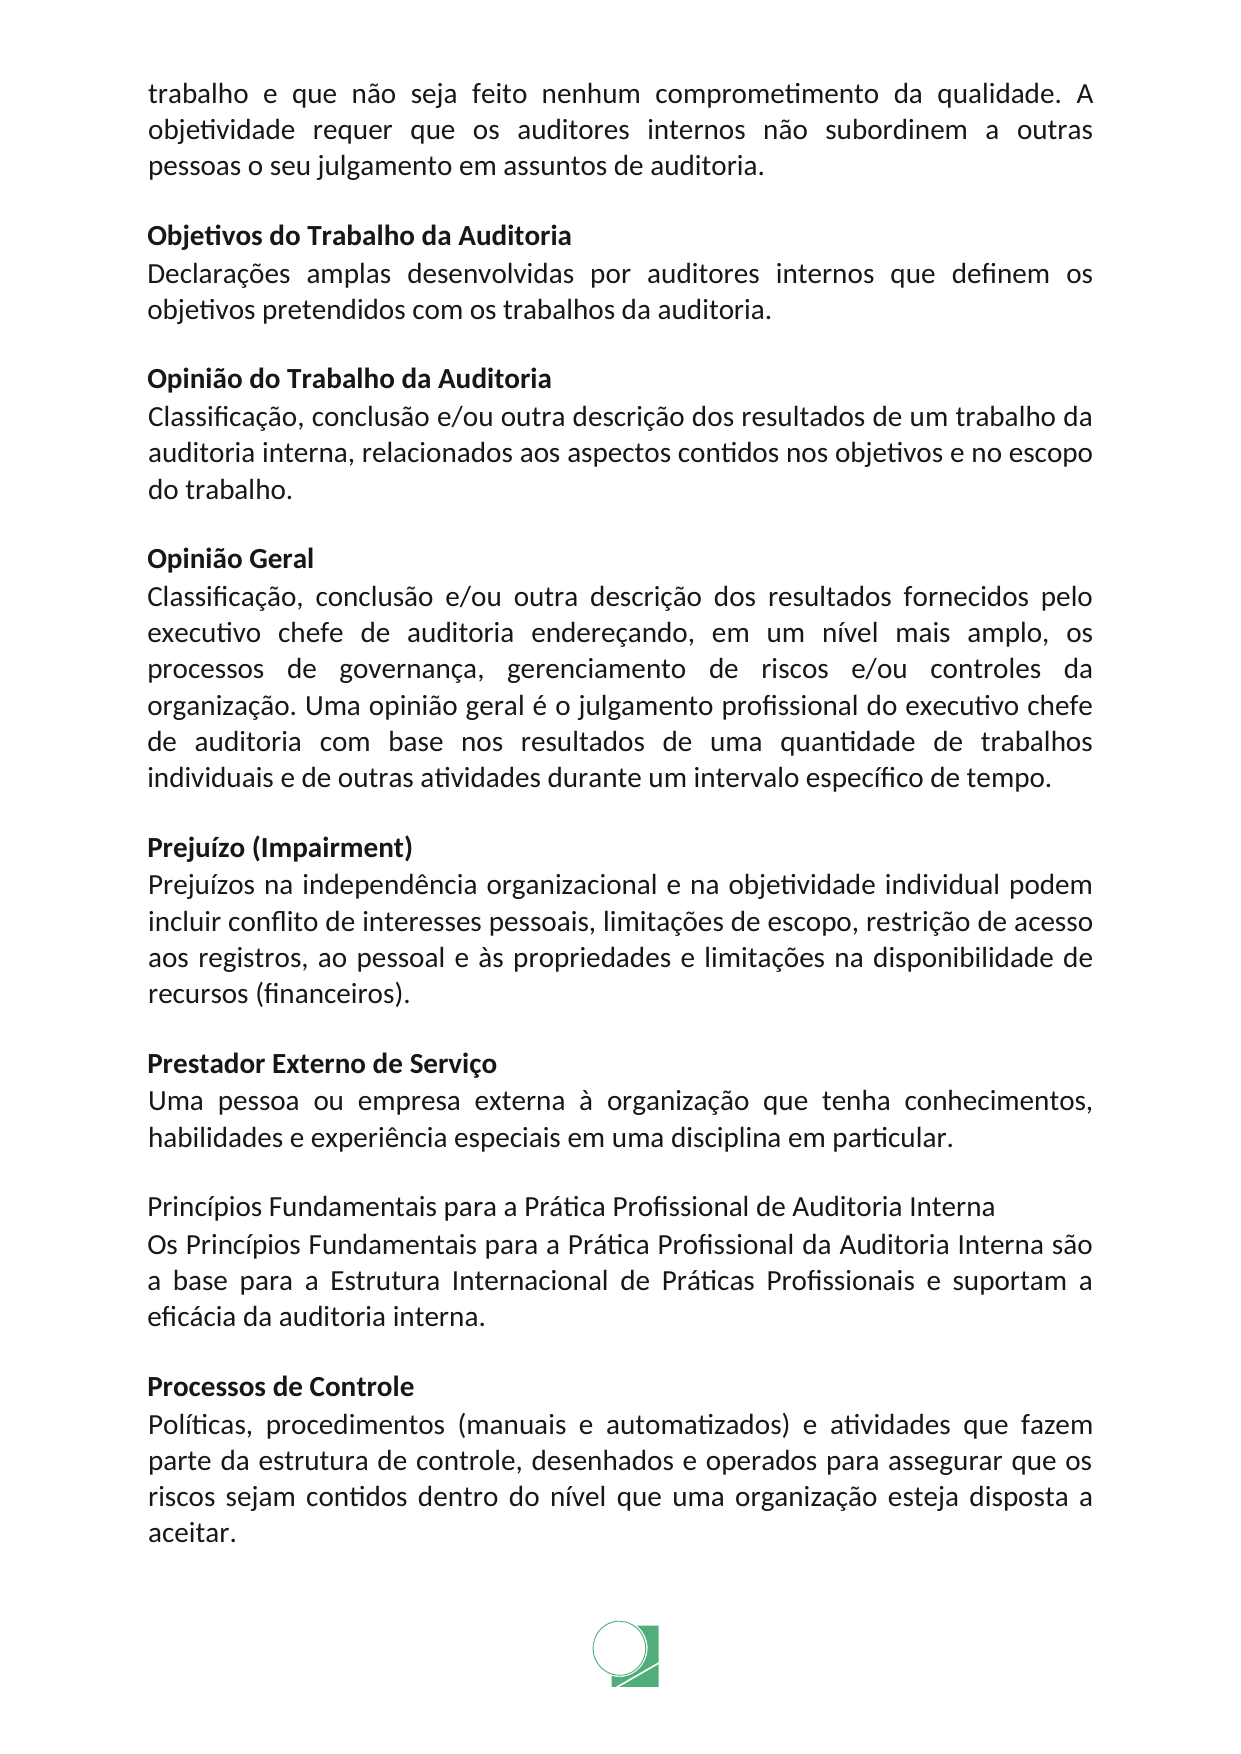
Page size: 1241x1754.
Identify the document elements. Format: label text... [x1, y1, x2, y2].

subtitle Processos de Controle [147, 1368, 1107, 1404]
subtitle Prejuízo (Impairment) [147, 829, 1107, 864]
text Princípios Fundamentais para a Prática Profissional de Auditoria Interna [147, 1188, 1107, 1224]
text trabalho e que não seja feito nenhum comprometimento da qualidade. A objetividade requer que os auditores internos não subordinem a outras pessoas o seu julgamento em assuntos de auditoria. [148, 75, 1094, 183]
subtitle Objetivos do Trabalho da Auditoria [147, 217, 1107, 253]
text Prejuízos na independência organizacional e na objetividade individual podem incluir conflito de interesses pessoais, limitações de escopo, restrição de acesso aos registros, ao pessoal e às propriedades e limitações na disponibilidade de recursos (financeiros). [148, 866, 1094, 1011]
text Uma pessoa ou empresa externa à organização que tenha conhecimentos, habilidades e experiência especiais em uma disciplina em particular. [148, 1082, 1094, 1154]
text Classificação, conclusão e/ou outra descrição dos resultados de um trabalho da auditoria interna, relacionados aos aspectos contidos nos objetivos e no escopo do trabalho. [148, 398, 1094, 506]
subtitle Opinião Geral [147, 540, 1107, 576]
text Os Princípios Fundamentais para a Prática Profissional da Auditoria Interna são a base para a Estrutura Internacional de Práticas Profissionais e suportam a eficácia da auditoria interna. [147, 1226, 1094, 1334]
subtitle Opinião do Trabalho da Auditoria [147, 361, 1107, 396]
text Políticas, procedimentos (manuais e automatizados) e atividades que fazem parte da estrutura de controle, desenhados e operados para assegurar que os riscos sejam contidos dentro do nível que uma organização esteja disposta a aceitar. [148, 1406, 1094, 1550]
text Classificação, conclusão e/ou outra descrição dos resultados fornecidos pelo executivo chefe de auditoria endereçando, em um nível mais amplo, os processos de governança, gerenciamento de riscos e/ou controles da organização. Uma opinião geral é o julgamento profissional do executivo chefe de auditoria com base nos resultados de uma quantidade de trabalhos individuais e de outras atividades durante um intervalo específico de tempo. [147, 578, 1094, 795]
subtitle Prestador Externo de Serviço [147, 1045, 1107, 1080]
text Declarações amplas desenvolvidas por auditores internos que definem os objetivos pretendidos com os trabalhos da auditoria. [147, 255, 1094, 327]
